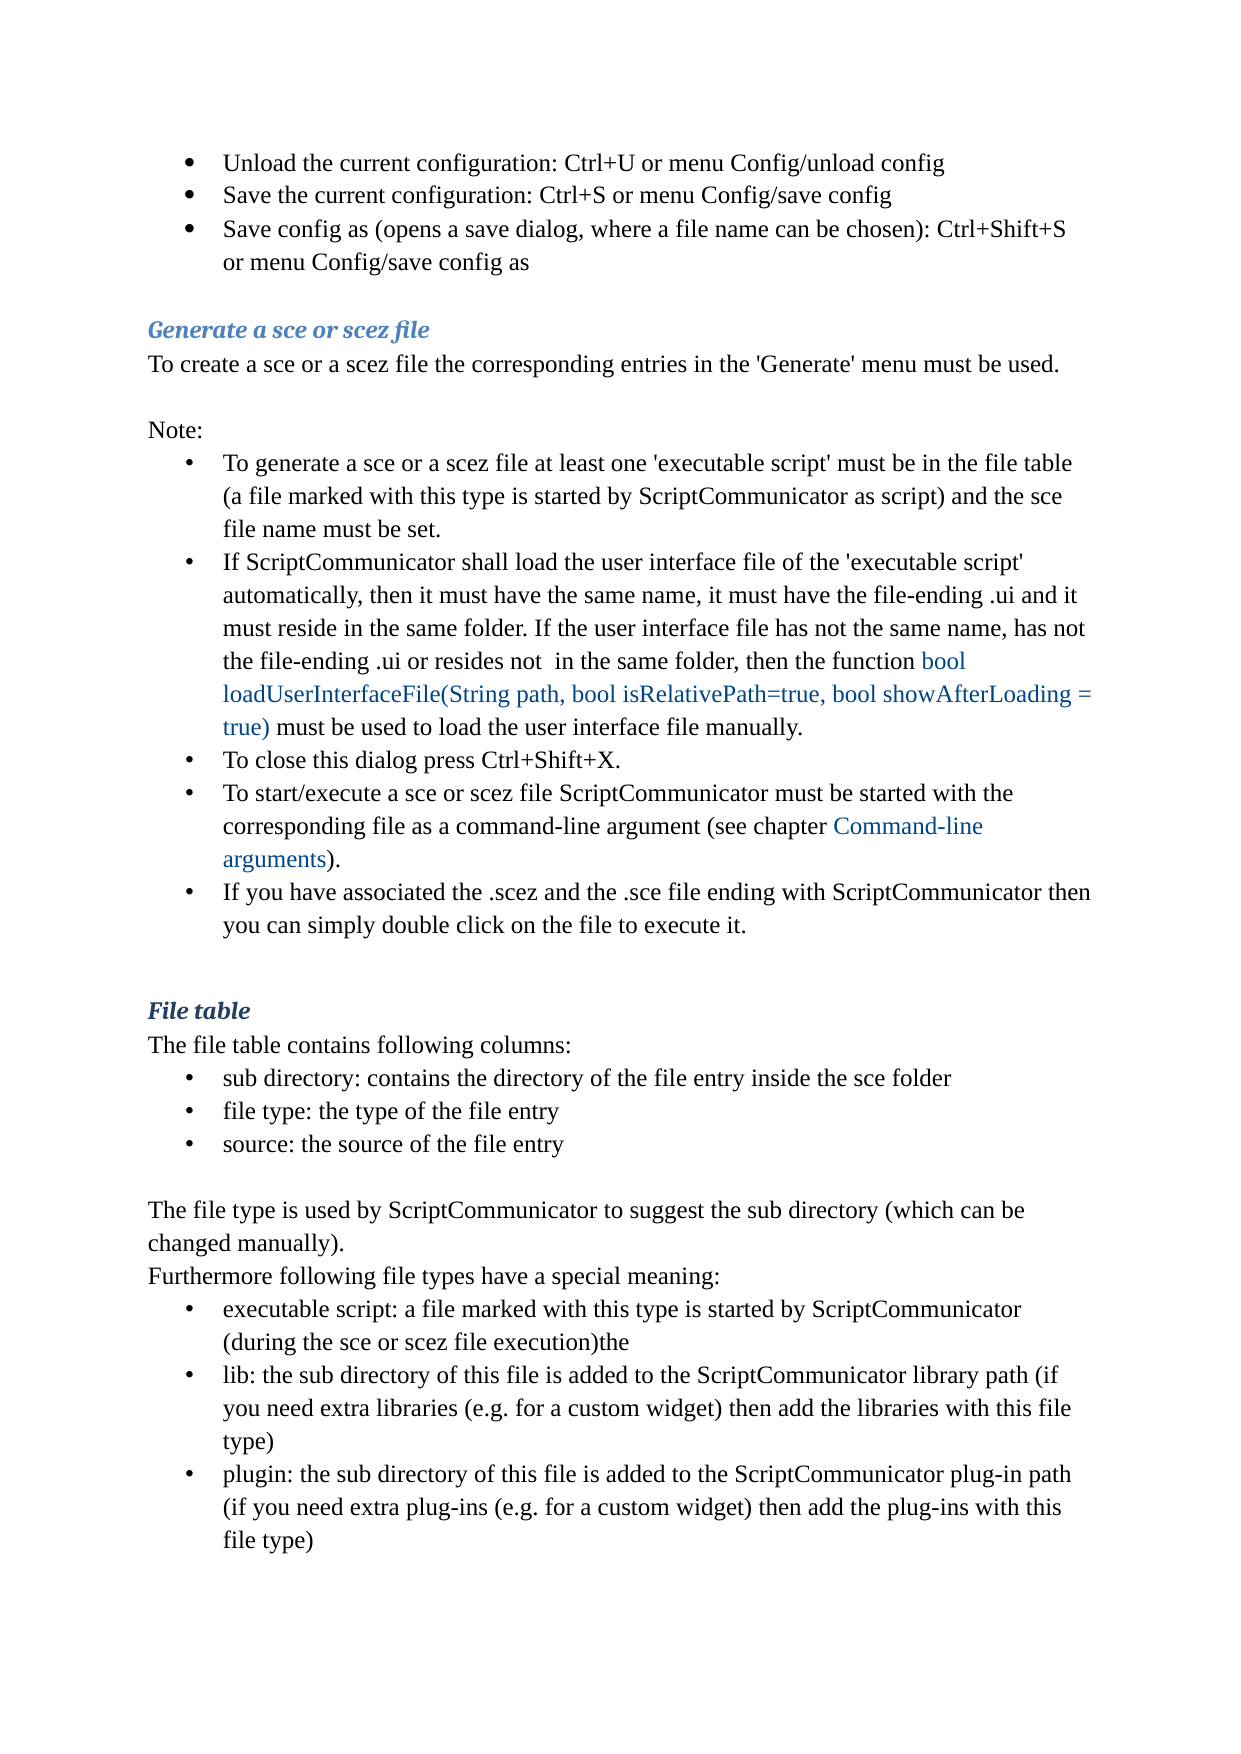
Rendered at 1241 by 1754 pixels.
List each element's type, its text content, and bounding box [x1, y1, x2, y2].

subtitle File table [148, 997, 1093, 1026]
list sub directory: contains the directory of the file entry inside the sce folder [185, 1063, 1093, 1092]
list Save config as (opens a save dialog, where a file name can be chosen): Ctrl+Shift+S or menu Config/save config as [185, 214, 1093, 275]
list If you have associated the .scez and the .sce file ending with ScriptCommunicator then you can simply double click on the file to execute it. [185, 877, 1093, 939]
list file type: the type of the file entry [185, 1096, 1093, 1125]
list source: the source of the file entry [185, 1129, 1093, 1158]
list Unload the current configuration: Ctrl+U or menu Config/unload config [185, 148, 1093, 176]
list executable script: a file marked with this type is started by ScriptCommunicator (during the sce or scez file execution)the [185, 1294, 1093, 1356]
list To generate a sce or a scez file at least one 'executable script' must be in the file table (a file marked with this type is started by ScriptCommunicator as script) and the sce file name must be set. [185, 448, 1093, 542]
list lib: the sub directory of this file is added to the ScriptCommunicator library path (if you need extra libraries (e.g. for a custom widget) then add the libraries with this file type) [185, 1360, 1093, 1455]
list plugin: the sub directory of this file is added to the ScriptCommunicator plug-in path (if you need extra plug-ins (e.g. for a custom widget) then add the plug-ins with this file type) [185, 1459, 1093, 1554]
text The file type is used by ScriptCommunicator to suggest the sub directory (which can be changed manually). [148, 1195, 1093, 1257]
text Furthermore following file types have a special meaning: [148, 1261, 1093, 1290]
text The file table contains following columns: [148, 1030, 1093, 1059]
list To start/execute a sce or scez file ScriptCommunicator must be started with the corresponding file as a command-line argument (see chapter Command-line arguments). [185, 778, 1093, 873]
list To close this dialog press Ctrl+Shift+X. [185, 745, 1093, 774]
list If ScriptCommunicator shall load the user interface file of the 'executable script' automatically, then it must have the same name, it must have the file-ending .ui and it must reside in the same folder. If the user interface file has not the same name, has not the file-ending .ui or resides not in the same folder, then the function bool loadUserInterfaceFile(String path, bool isRelativePath=true, bool showAfterLoading = true) must be used to load the user interface file manually. [185, 547, 1093, 741]
subtitle Generate a sce or scez file [148, 316, 1093, 344]
list Note: [148, 415, 1093, 443]
list To create a sce or a scez file the corresponding entries in the 'Generate' menu must be used. [148, 349, 1093, 377]
list Save the current configuration: Ctrl+S or menu Config/save config [185, 181, 1093, 209]
